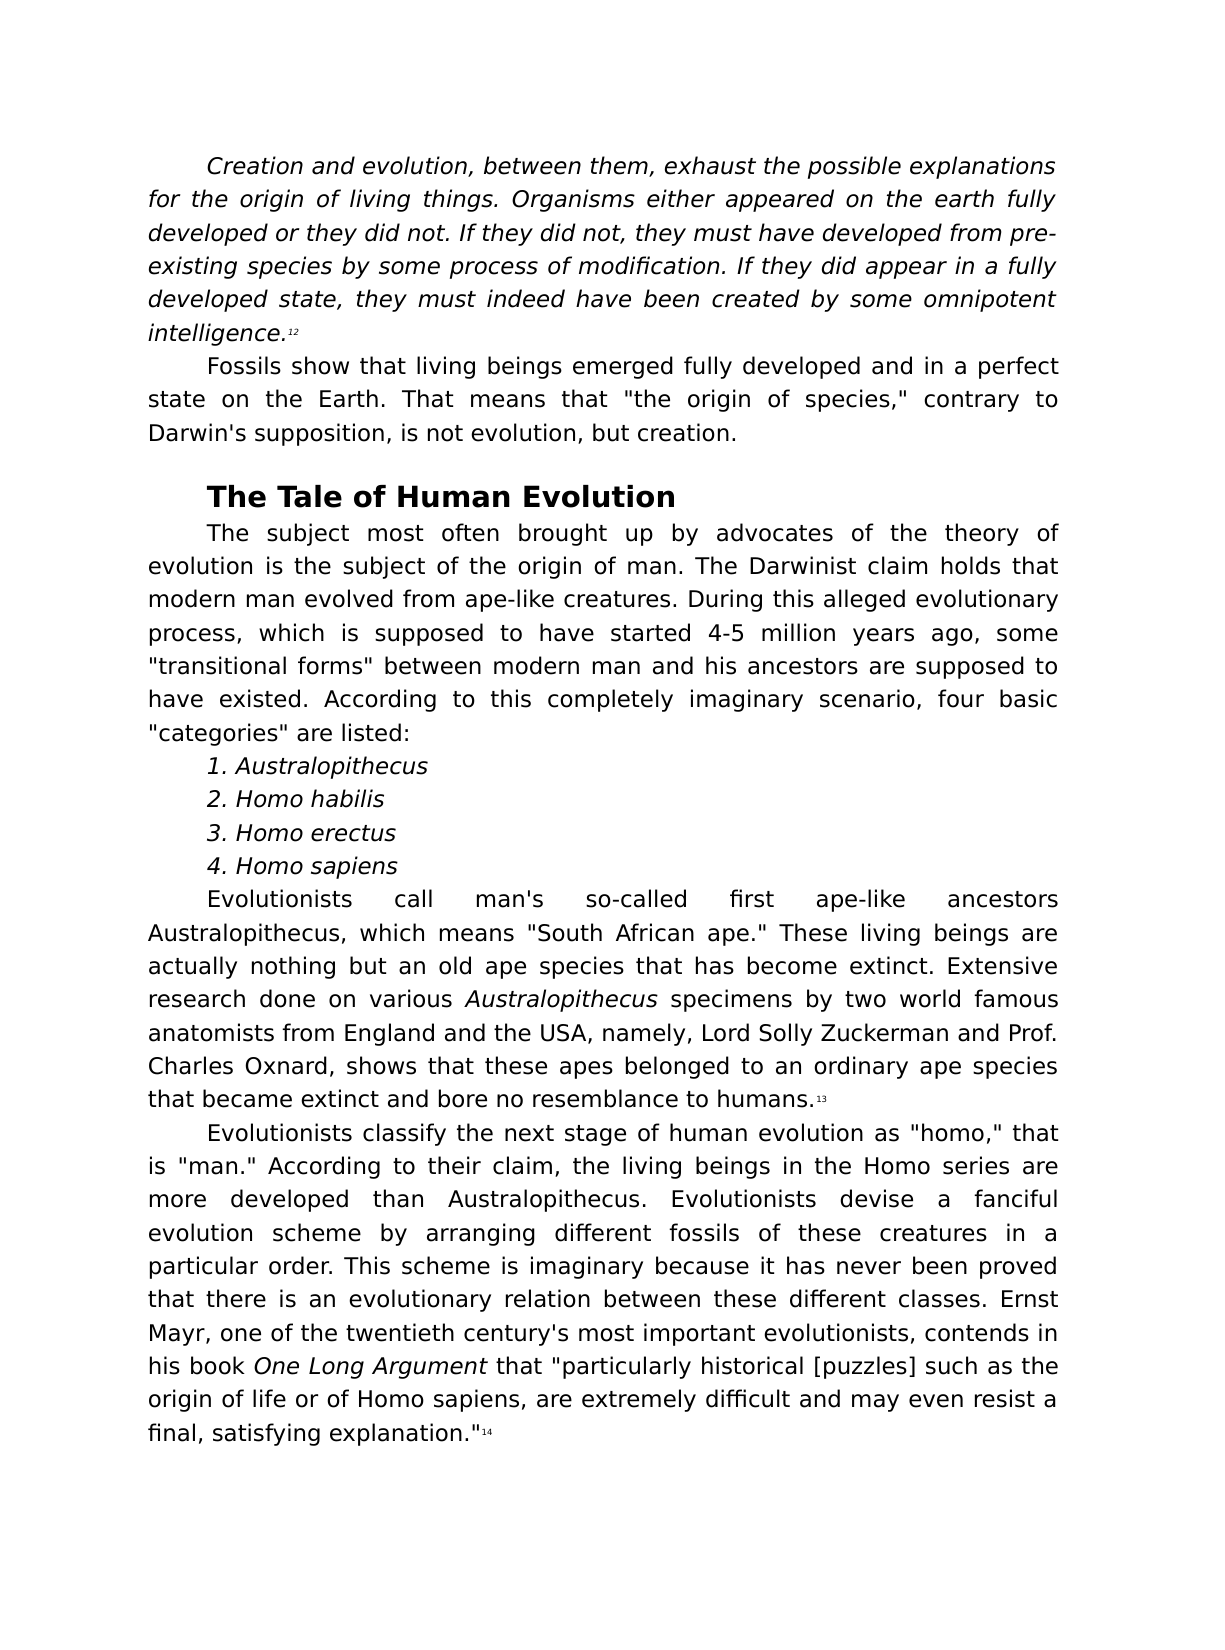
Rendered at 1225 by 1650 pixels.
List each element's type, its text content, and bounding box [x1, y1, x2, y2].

text Evolutionists call man's so-called first ape-like ancestors Australopithecus, which means "South African ape." These living beings are actually nothing but an old ape species that has become extinct. Extensive research done on various Australopithecus specimens by two world famous anatomists from England and the USA, namely, Lord Solly Zuckerman and Prof. Charles Oxnard, shows that these apes belonged to an ordinary ape species that became extinct and bore no resemblance to humans.13 [148, 881, 1060, 1114]
text 1. Australopithecus [148, 748, 1060, 781]
text Creation and evolution, between them, exhaust the possible explanations for the origin of living things. Organisms either appeared on the earth fully developed or they did not. If they did not, they must have developed from pre-existing species by some process of modification. If they did appear in a fully developed state, they must indeed have been created by some omnipotent intelligence.12 [148, 148, 1060, 348]
text The subject most often brought up by advocates of the theory of evolution is the subject of the origin of man. The Darwinist claim holds that modern man evolved from ape-like creatures. During this alleged evolutionary process, which is supposed to have started 4-5 million years ago, some "transitional forms" between modern man and his ancestors are supposed to have existed. According to this completely imaginary scenario, four basic "categories" are listed: [148, 514, 1060, 748]
text The Tale of Human Evolution [148, 481, 1060, 514]
text Fossils show that living beings emerged fully developed and in a perfect state on the Earth. That means that "the origin of species," contrary to Darwin's supposition, is not evolution, but creation. [148, 348, 1060, 448]
text 3. Homo erectus [148, 814, 1060, 848]
text 4. Homo sapiens [148, 848, 1060, 881]
text Evolutionists classify the next stage of human evolution as "homo," that is "man." According to their claim, the living beings in the Homo series are more developed than Australopithecus. Evolutionists devise a fanciful evolution scheme by arranging different fossils of these creatures in a particular order. This scheme is imaginary because it has never been proved that there is an evolutionary relation between these different classes. Ernst Mayr, one of the twentieth century's most important evolutionists, contends in his book One Long Argument that "particularly historical [puzzles] such as the origin of life or of Homo sapiens, are extremely difficult and may even resist a final, satisfying explanation."14 [148, 1114, 1060, 1448]
text 2. Homo habilis [148, 781, 1060, 814]
